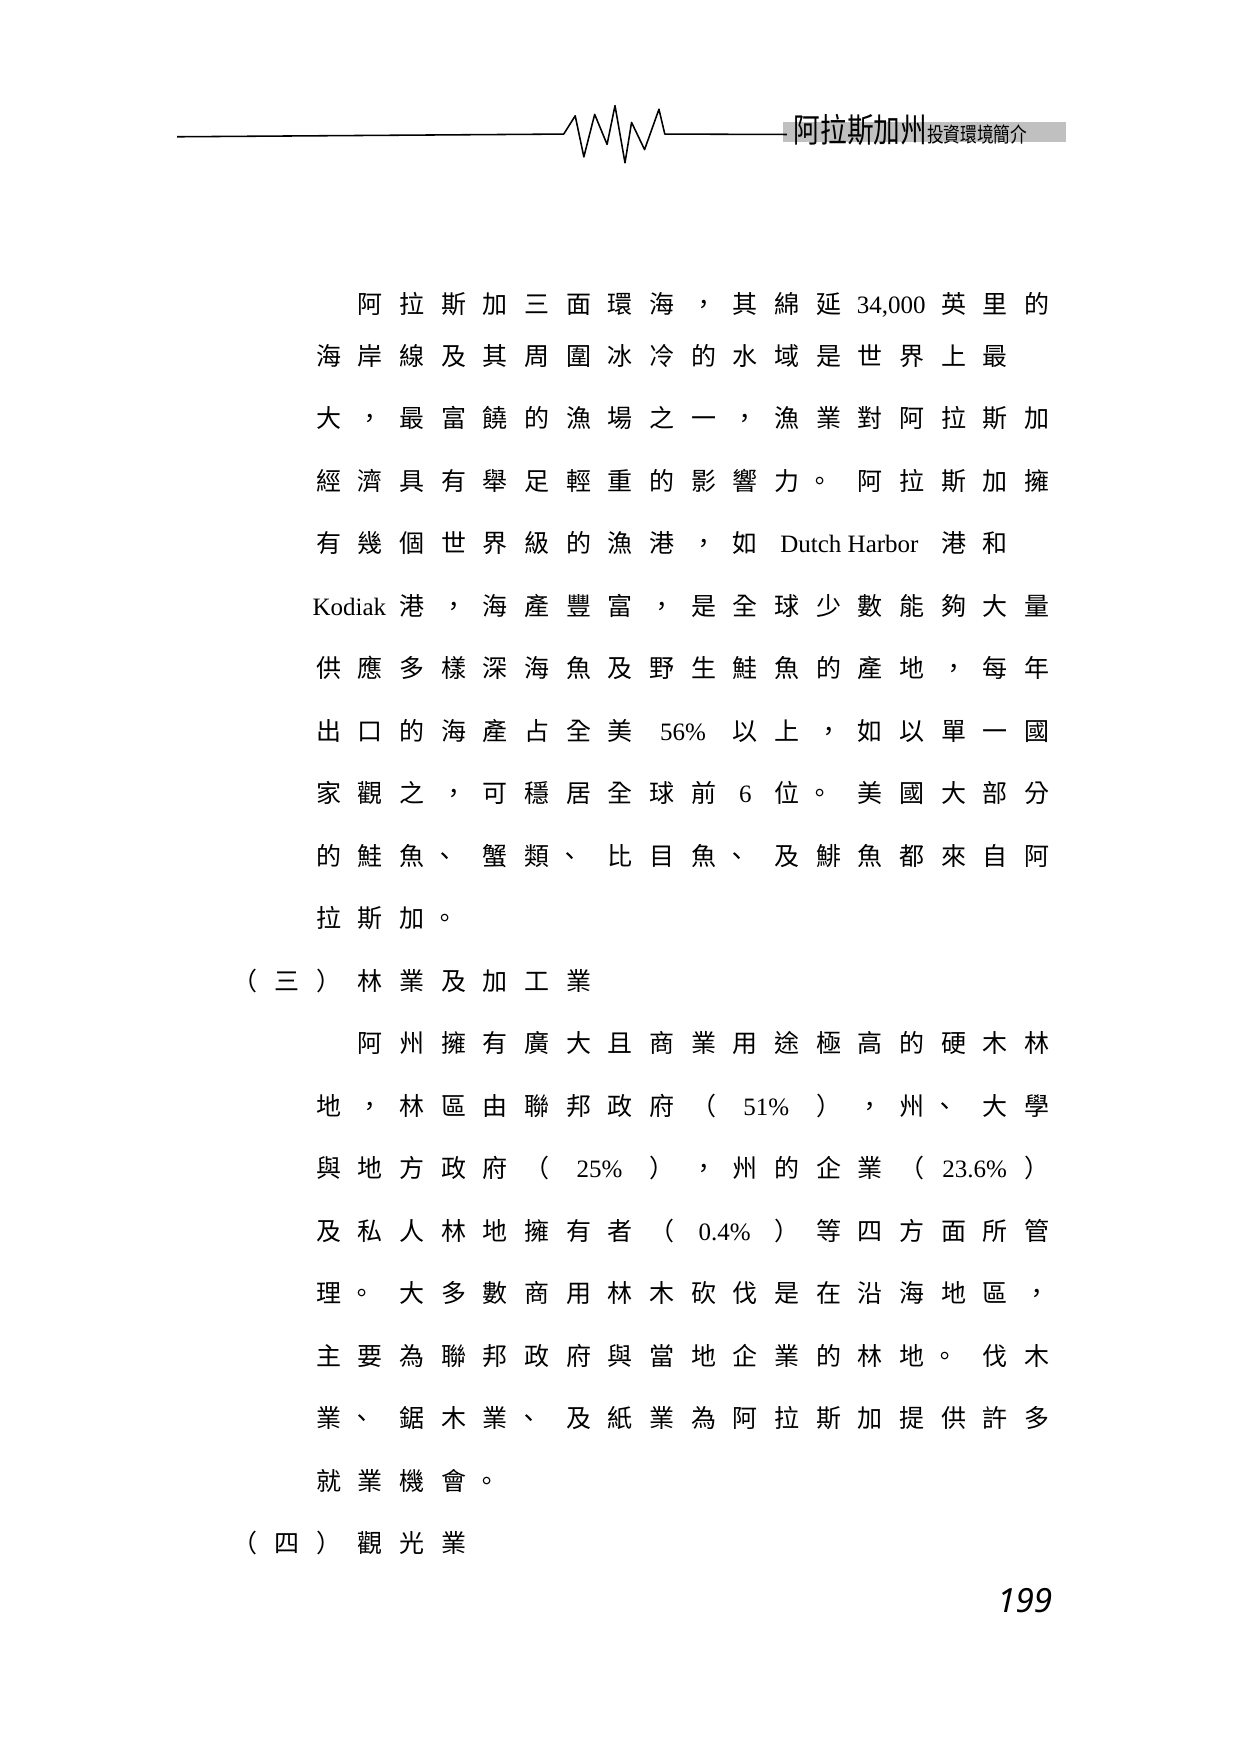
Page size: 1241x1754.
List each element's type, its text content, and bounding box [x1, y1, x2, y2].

text 阿拉斯加三面環海，其綿延34,000英里的海岸線及其周圍冰冷的水域是世界上最大，最富饒的漁場之一，漁業對阿拉斯加經濟具有舉足輕重的影響力。阿拉斯加擁有幾個世界級的漁港，如Dutch Harbor港和Kodiak港，海產豐富，是全球少數能夠大量供應多樣深海魚及野生鮭魚的產地，每年出口的海產占全美56%以上，如以單一國家觀之，可穩居全球前6位。美國大部分的鮭魚、蟹類、比目魚、及鯡魚都來自阿拉斯加。 [281, 250, 1058, 938]
text （四）觀光業 [207, 1500, 1058, 1563]
text 阿州擁有廣大且商業用途極高的硬木林地，林區由聯邦政府（51%），州、大學與地方政府（25%），州的企業（23.6%）及私人林地擁有者（0.4%）等四方面所管理。大多數商用林木砍伐是在沿海地區，主要為聯邦政府與當地企業的林地。伐木業、鋸木業、及紙業為阿拉斯加提供許多就業機會。 [281, 1000, 1058, 1500]
text （三）林業及加工業 [207, 938, 1058, 1000]
